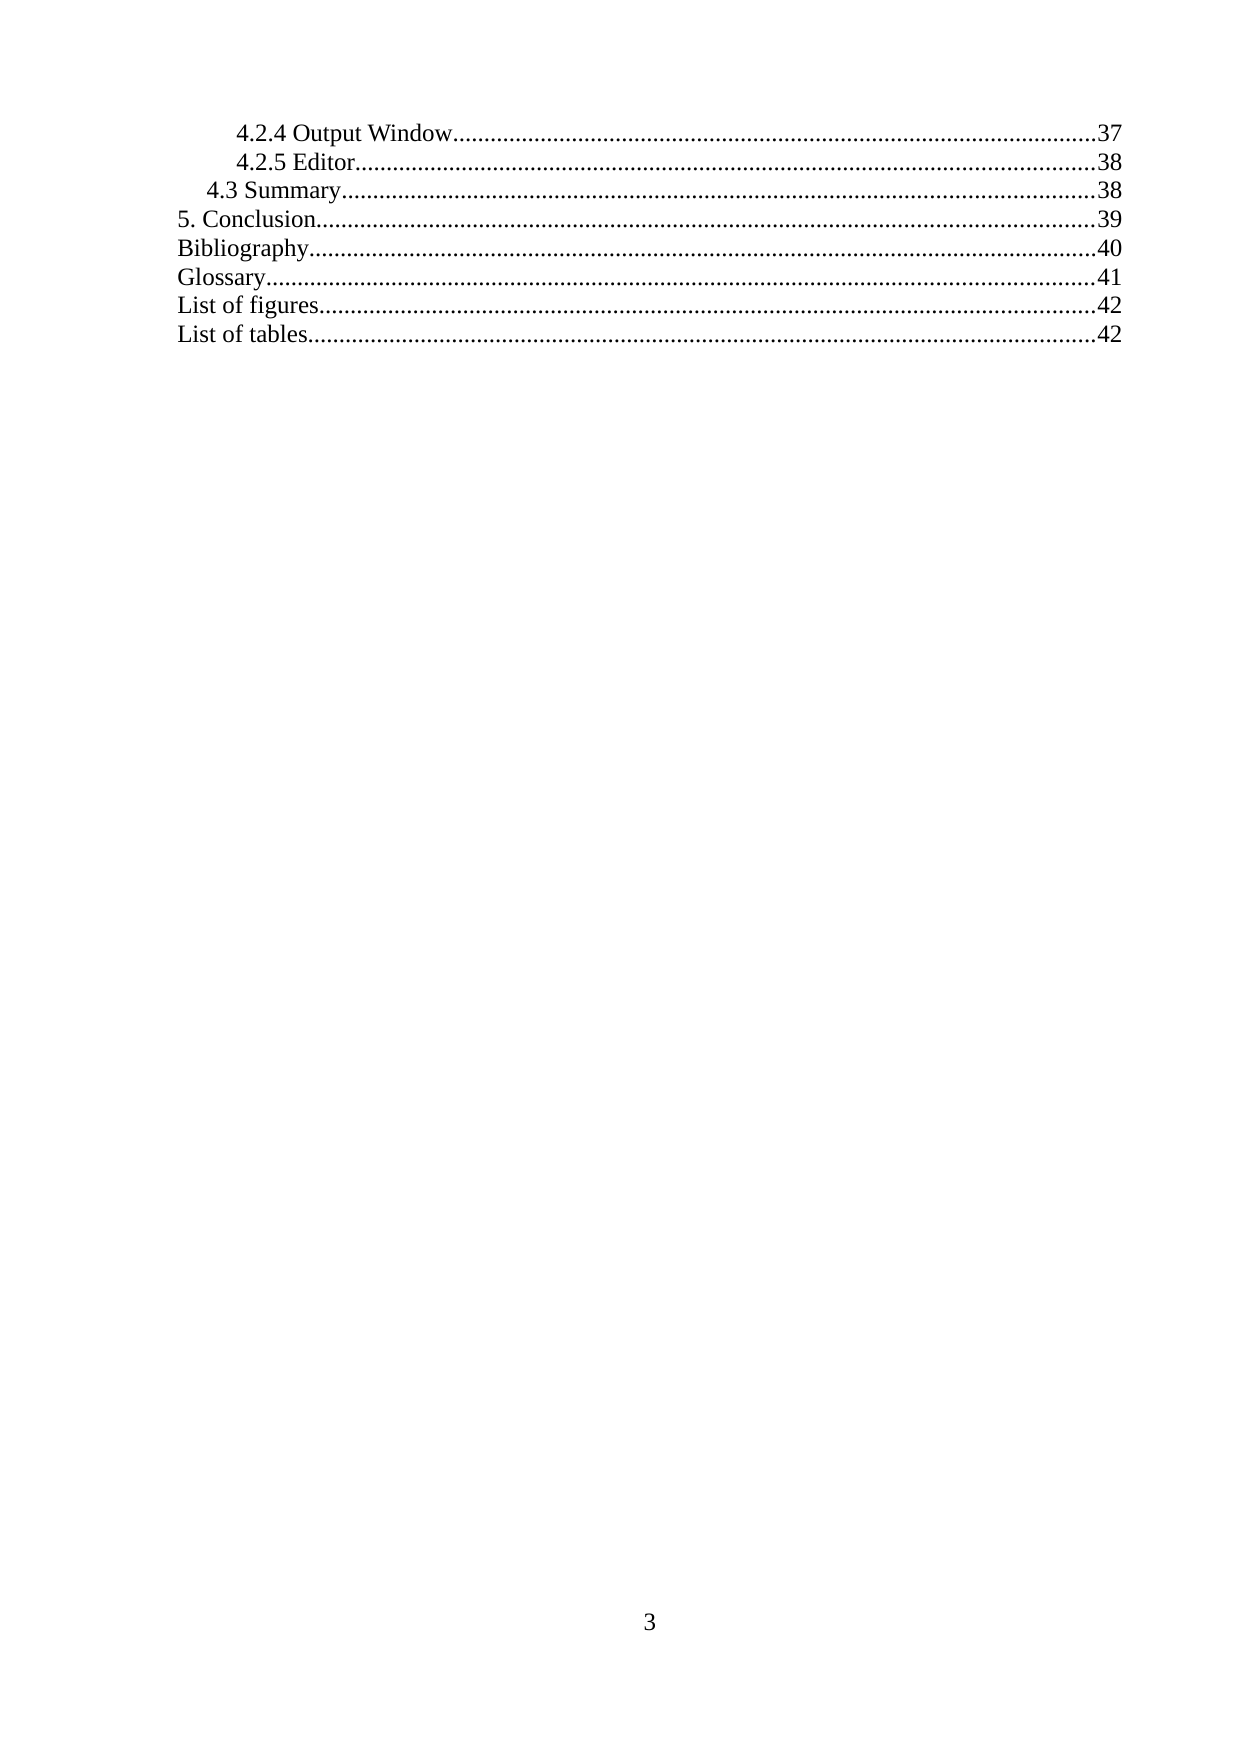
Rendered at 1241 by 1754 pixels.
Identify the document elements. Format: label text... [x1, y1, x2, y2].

text List of figures 42 [177, 291, 1122, 319]
text 5. Conclusion 39 [177, 204, 1122, 233]
text 4.2.4 Output Window 37 [236, 118, 1122, 147]
text Glossary 41 [177, 262, 1122, 291]
text 4.2.5 Editor 38 [236, 147, 1122, 176]
text Bibliography 40 [177, 233, 1122, 262]
text 4.3 Summary 38 [206, 176, 1122, 204]
text List of tables 42 [177, 319, 1122, 348]
